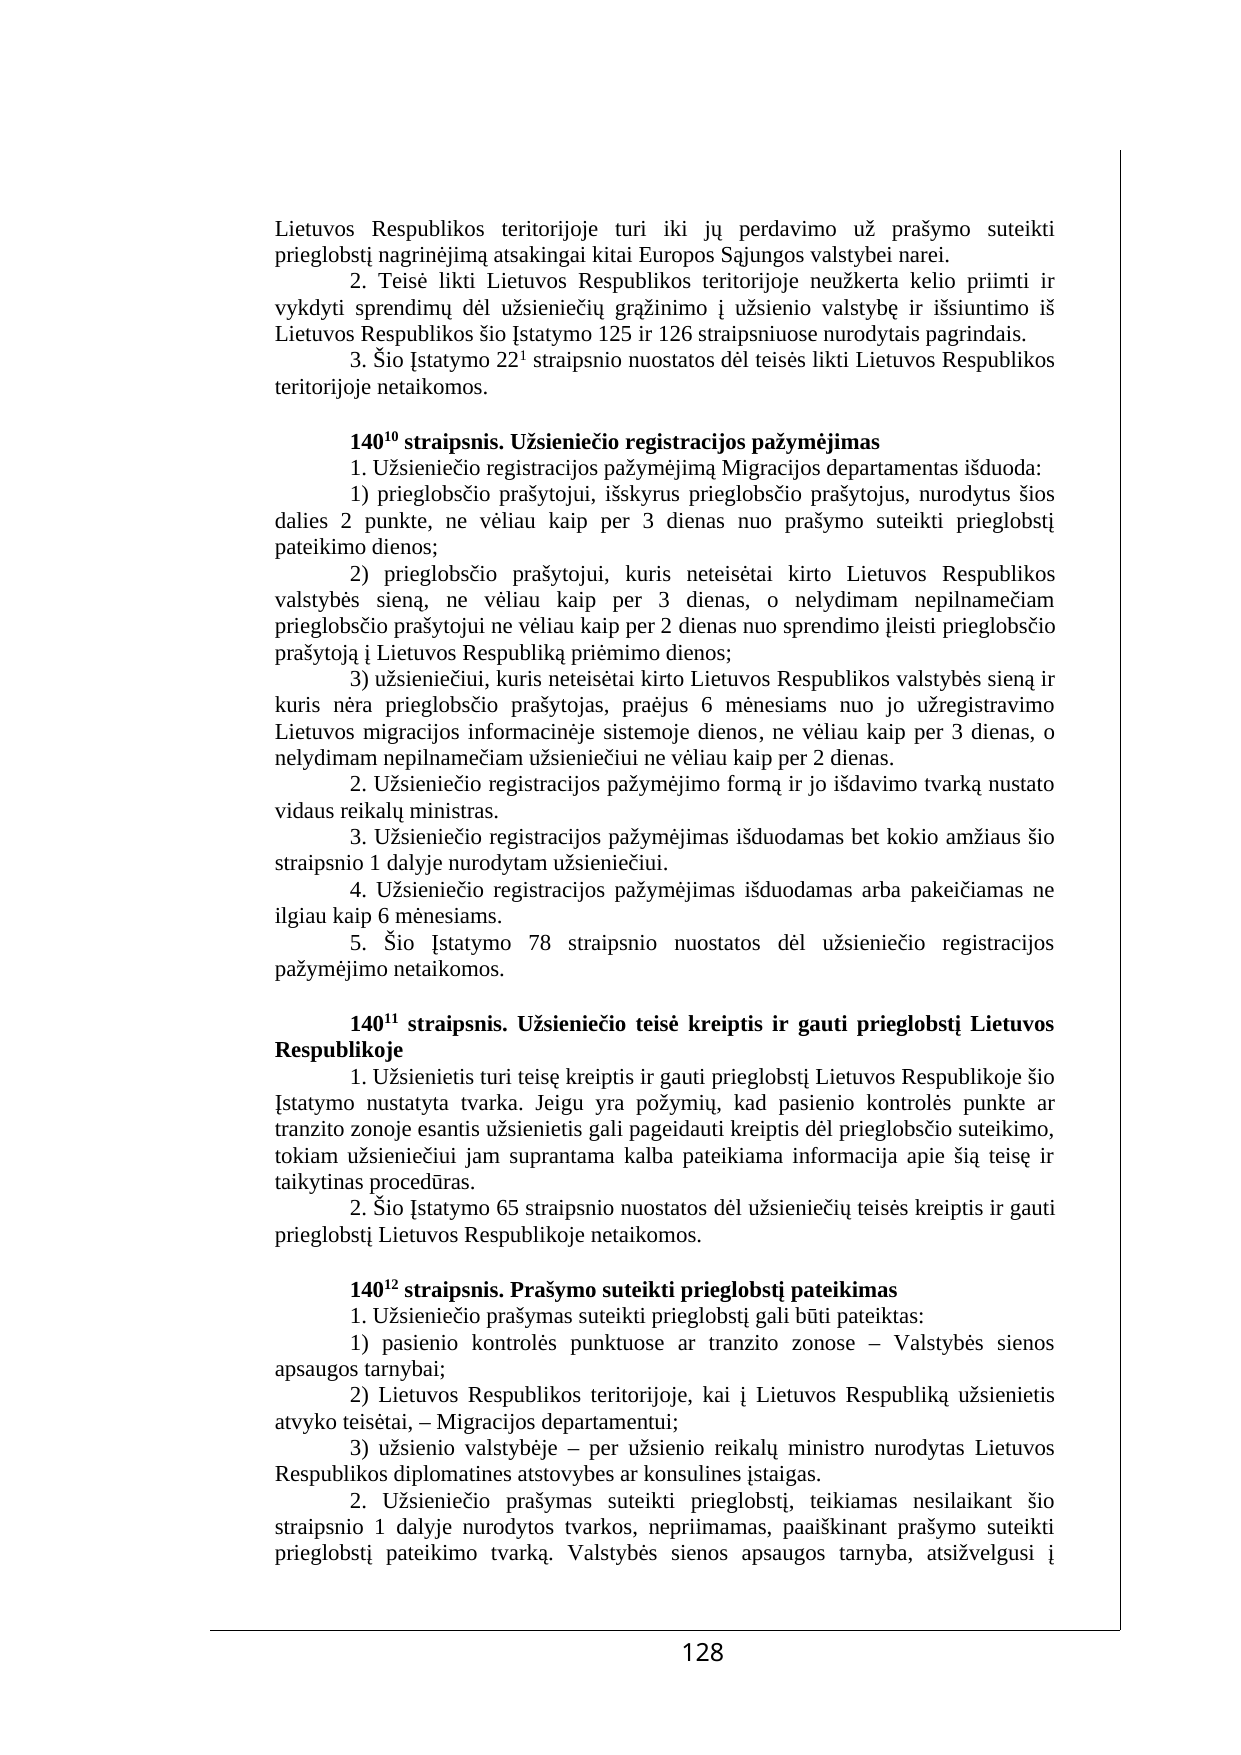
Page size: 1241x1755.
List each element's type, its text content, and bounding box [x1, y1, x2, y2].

text 3) užsienio valstybėje – per užsienio reikalų ministro nurodytas Lietuvos Respublikos diplomatines atstovybes ar konsulines įstaigas. [210, 1434, 1120, 1487]
text 4. Užsieniečio registracijos pažymėjimas išduodamas arba pakeičiamas ne ilgiau kaip 6 mėnesiams. [210, 876, 1120, 928]
text 2. Užsieniečio prašymas suteikti prieglobstį, teikiamas nesilaikant šio straipsnio 1 dalyje nurodytos tvarkos, nepriimamas, paaiškinant prašymo suteikti prieglobstį pateikimo tvarką. Valstybės sienos apsaugos tarnyba, atsižvelgusi į [210, 1487, 1120, 1630]
text 2. Užsieniečio registracijos pažymėjimo formą ir jo išdavimo tvarką nustato vidaus reikalų ministras. [210, 770, 1120, 823]
text 5. Šio Įstatymo 78 straipsnio nuostatos dėl užsieniečio registracijos pažymėjimo netaikomos. [210, 928, 1120, 981]
text 3. Šio Įstatymo 221 straipsnio nuostatos dėl teisės likti Lietuvos Respublikos teritorijoje netaikomos. [210, 346, 1120, 399]
text Lietuvos Respublikos teritorijoje turi iki jų perdavimo už prašymo suteikti prieglobstį nagrinėjimą atsakingai kitai Europos Sąjungos valstybei narei. [210, 150, 1120, 267]
text 2. Teisė likti Lietuvos Respublikos teritorijoje neužkerta kelio priimti ir vykdyti sprendimų dėl užsieniečių grąžinimo į užsienio valstybę ir išsiuntimo iš Lietuvos Respublikos šio Įstatymo 125 ir 126 straipsniuose nurodytais pagrindais. [210, 267, 1120, 346]
text 1. Užsieniečio prašymas suteikti prieglobstį gali būti pateiktas: [210, 1302, 1120, 1329]
text 3. Užsieniečio registracijos pažymėjimas išduodamas bet kokio amžiaus šio straipsnio 1 dalyje nurodytam užsieniečiui. [210, 823, 1120, 876]
text 3) užsieniečiui, kuris neteisėtai kirto Lietuvos Respublikos valstybės sieną ir kuris nėra prieglobsčio prašytojas, praėjus 6 mėnesiams nuo jo užregistravimo Lietuvos migracijos informacinėje sistemoje dienos, ne vėliau kaip per 3 dienas, o nelydimam nepilnamečiam užsieniečiui ne vėliau kaip per 2 dienas. [210, 665, 1120, 770]
text 2. Šio Įstatymo 65 straipsnio nuostatos dėl užsieniečių teisės kreiptis ir gauti prieglobstį Lietuvos Respublikoje netaikomos. [210, 1194, 1120, 1247]
text 2) prieglobsčio prašytojui, kuris neteisėtai kirto Lietuvos Respublikos valstybės sieną, ne vėliau kaip per 3 dienas, o nelydimam nepilnamečiam prieglobsčio prašytojui ne vėliau kaip per 2 dienas nuo sprendimo įleisti prieglobsčio prašytoją į Lietuvos Respubliką priėmimo dienos; [210, 559, 1120, 665]
text 1. Užsienietis turi teisę kreiptis ir gauti prieglobstį Lietuvos Respublikoje šio Įstatymo nustatyta tvarka. Jeigu yra požymių, kad pasienio kontrolės punkte ar tranzito zonoje esantis užsienietis gali pageidauti kreiptis dėl prieglobsčio suteikimo, tokiam užsieniečiui jam suprantama kalba pateikiama informacija apie šią teisę ir taikytinas procedūras. [210, 1063, 1120, 1194]
text 2) Lietuvos Respublikos teritorijoje, kai į Lietuvos Respubliką užsienietis atvyko teisėtai, – Migracijos departamentui; [210, 1381, 1120, 1434]
text 14011 straipsnis. Užsieniečio teisė kreiptis ir gauti prieglobstį Lietuvos Respublikoje [210, 1010, 1120, 1063]
text 14010 straipsnis. Užsieniečio registracijos pažymėjimas [210, 428, 1120, 454]
text 1. Užsieniečio registracijos pažymėjimą Migracijos departamentas išduoda: [210, 454, 1120, 481]
text 14012 straipsnis. Prašymo suteikti prieglobstį pateikimas [210, 1276, 1120, 1302]
text 1) prieglobsčio prašytojui, išskyrus prieglobsčio prašytojus, nurodytus šios dalies 2 punkte, ne vėliau kaip per 3 dienas nuo prašymo suteikti prieglobstį pateikimo dienos; [210, 481, 1120, 559]
text 1) pasienio kontrolės punktuose ar tranzito zonose – Valstybės sienos apsaugos tarnybai; [210, 1329, 1120, 1381]
